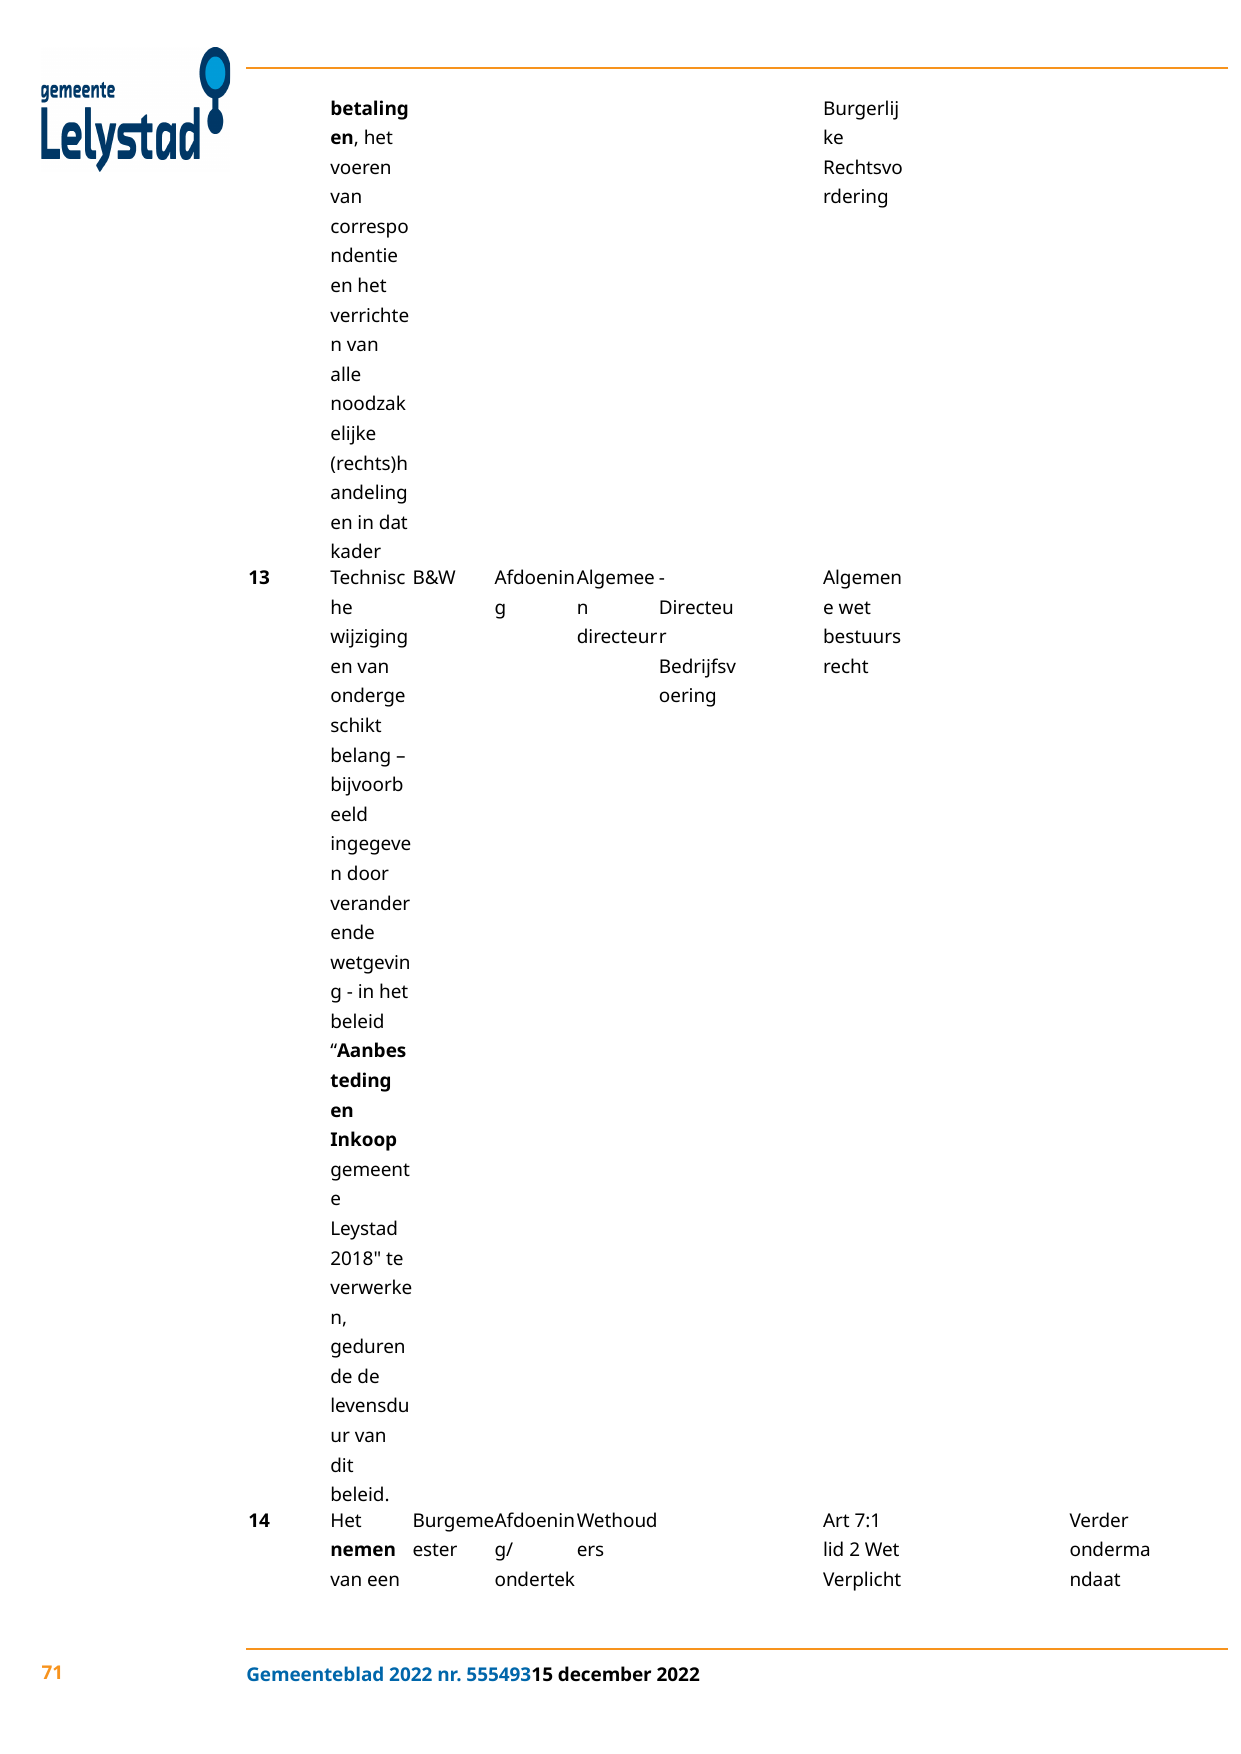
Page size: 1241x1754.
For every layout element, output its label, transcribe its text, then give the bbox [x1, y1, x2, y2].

table_cell [987, 1507, 1069, 1592]
table_cell Afdoening [494, 564, 577, 1507]
table_cell [659, 95, 741, 564]
table_cell [659, 1507, 741, 1592]
table_cell [1069, 564, 1152, 1507]
table_cell [741, 95, 823, 564]
table_cell [412, 95, 494, 564]
table_cell Afdoening/ondertek [494, 1507, 577, 1592]
table_cell Burgerlijke Rechtsvordering [823, 95, 905, 564]
picture [41, 47, 231, 172]
table_cell betalingen, het voeren van correspondentie en het verrichten van alle noodzakelijke (rechts)handelingen in dat kader [330, 95, 412, 564]
table_cell [248, 95, 330, 564]
table_cell [905, 1507, 987, 1592]
table_cell Algemeen directeur [577, 564, 659, 1507]
table_cell Wethouders [577, 1507, 659, 1592]
table_cell Algemene wet bestuursrecht [823, 564, 905, 1507]
table_cell Technische wijzigingen van ondergeschikt belang – bijvoorbeeld ingegeven door veranderende wetgeving - in het beleid “Aanbesteding en Inkoop gemeente Leystad 2018" te verwerken, gedurende de levensduur van dit beleid. [330, 564, 412, 1507]
table_cell [577, 95, 659, 564]
table_cell Burgemeester [412, 1507, 494, 1592]
table_cell 13 [248, 564, 330, 1507]
table_cell - Directeur Bedrijfsvoering [659, 564, 741, 1507]
table_cell [741, 564, 823, 1507]
table_cell [741, 1507, 823, 1592]
table_cell [905, 95, 987, 564]
table_cell [987, 564, 1069, 1507]
table_cell 14 [248, 1507, 330, 1592]
table_cell [905, 564, 987, 1507]
table_cell Art 7:1 lid 2 Wet Verplicht [823, 1507, 905, 1592]
table_cell [987, 95, 1069, 564]
table_cell B&W [412, 564, 494, 1507]
table_cell [494, 95, 577, 564]
table_cell [1069, 95, 1152, 564]
table_cell Verder ondermandaat [1069, 1507, 1152, 1592]
table_cell Het nemen van een [330, 1507, 412, 1592]
